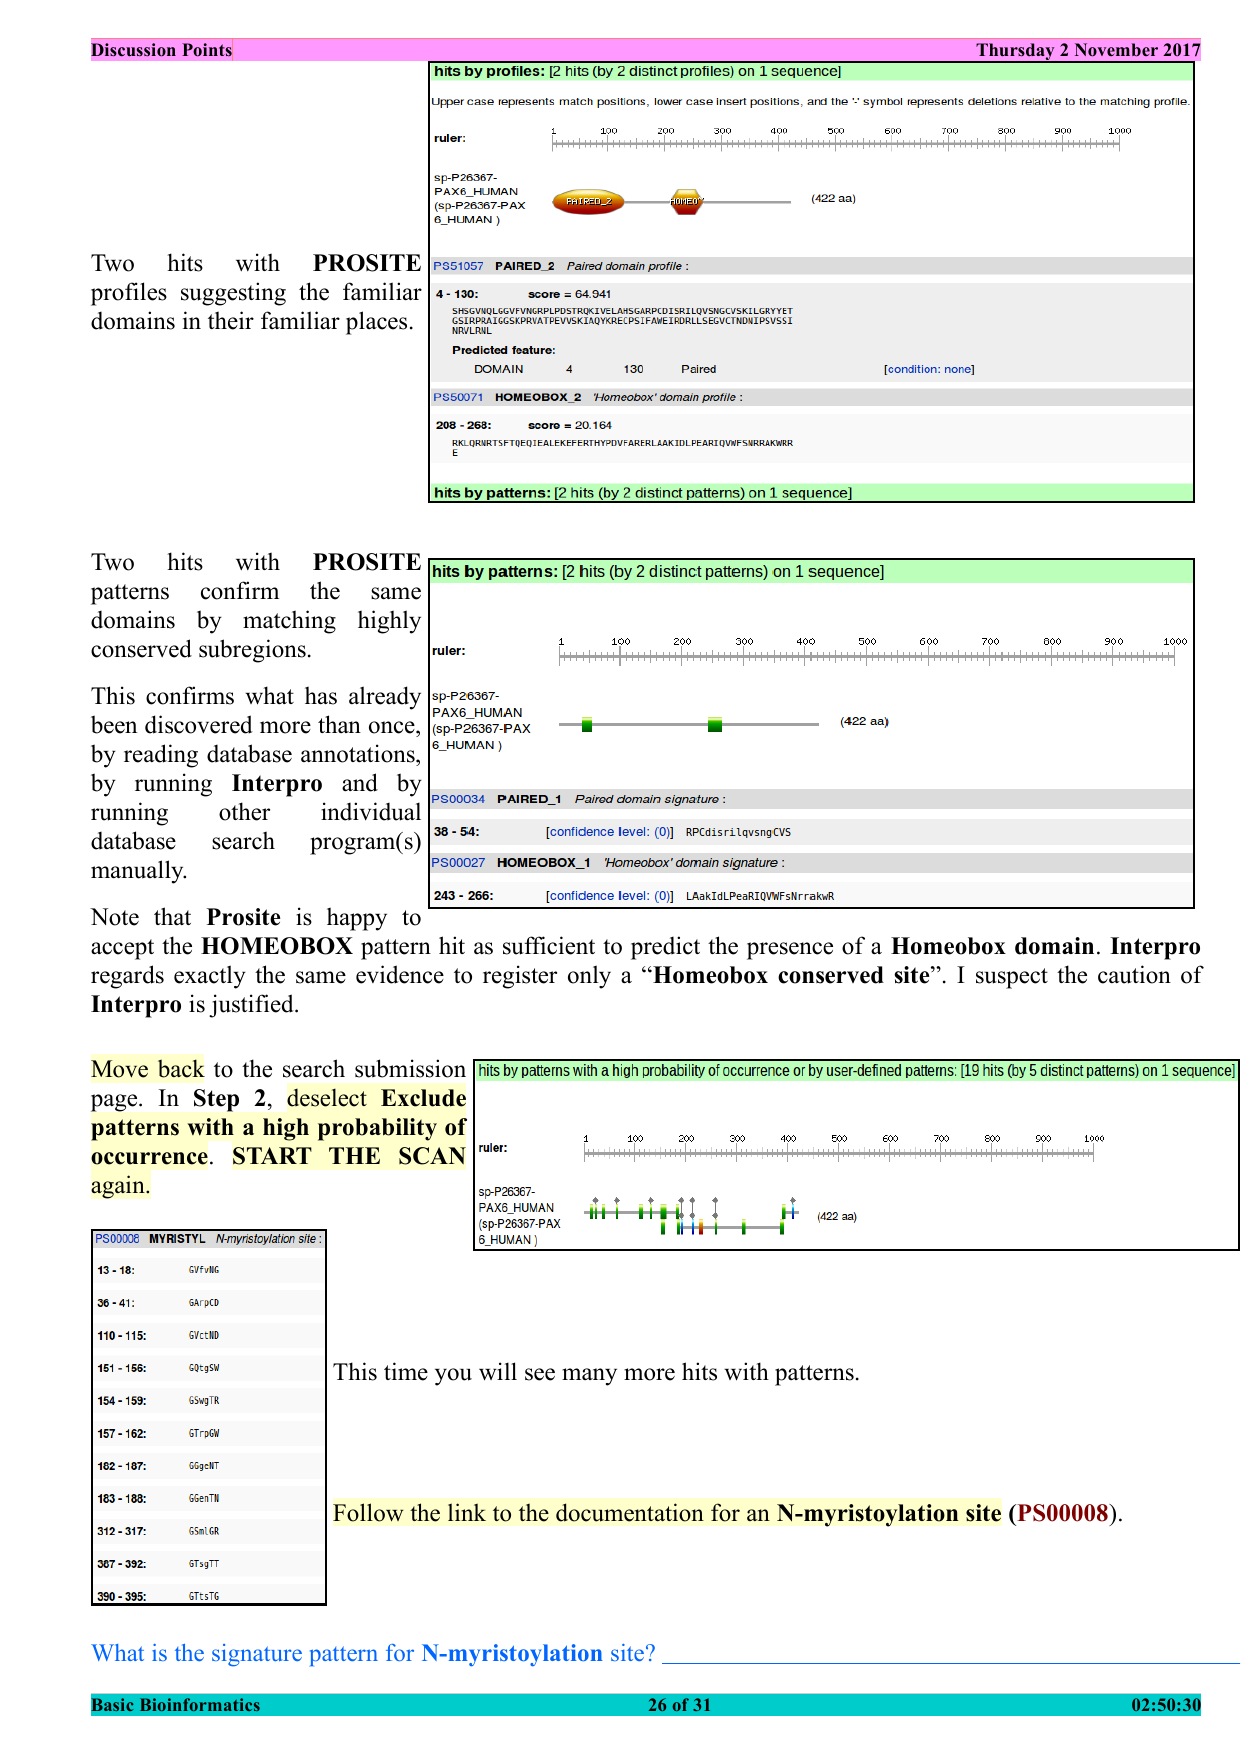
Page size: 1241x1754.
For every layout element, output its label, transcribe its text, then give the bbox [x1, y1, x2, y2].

text Two hits with PROSITE profiles suggesting the familiar domains in their familiar places. [91, 248, 428, 335]
text This confirms what has already been discovered more than once, by reading database annotations, by running Interpro and by running other individual database search program(s) manually. [91, 681, 428, 884]
picture [430, 560, 1193, 907]
text Two hits with PROSITE patterns confirm the same domains by matching highly conserved subregions. [91, 547, 1201, 663]
picture [93, 1231, 325, 1603]
text Follow the link to the documentation for an N-myristoylation site (PS00008). [327, 1497, 1201, 1526]
picture [475, 1061, 1238, 1249]
text This time you will see many more hits with patterns. [327, 1357, 1201, 1386]
picture [430, 63, 1193, 501]
text Move back to the search submission page. In Step 2, deselect Exclude patterns with a high probability of occurrence. START THE SCAN again. [91, 1054, 1201, 1251]
text Note that Prosite is happy to accept the HOMEOBOX pattern hit as sufficient to predict the presence of a Homeobox domain. Interpro regards exactly the same evidence to register only a “Homeobox conserved site”. I suspect the caution of Interpro is justified. [91, 902, 1201, 1018]
text What is the signature pattern for N-myristoylation site? [91, 1638, 1201, 1667]
